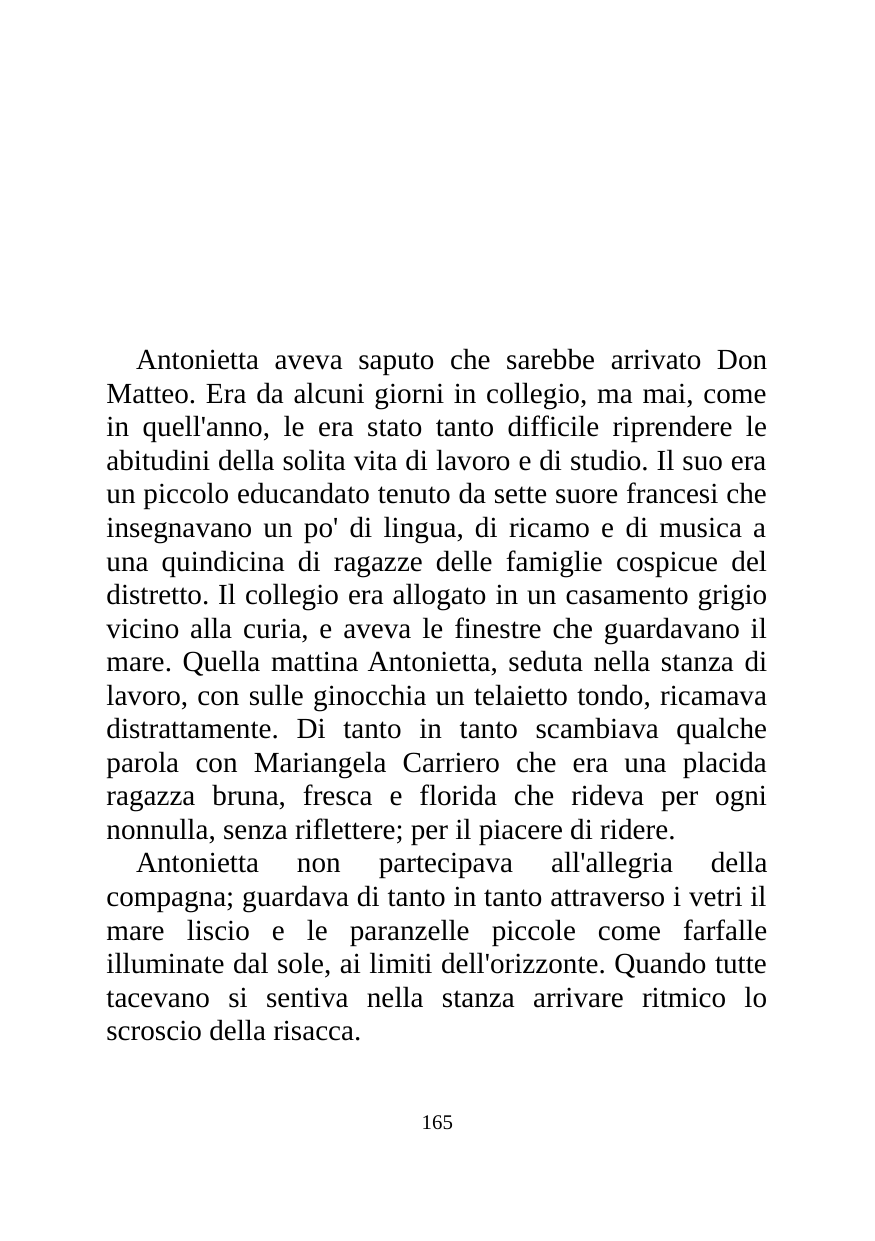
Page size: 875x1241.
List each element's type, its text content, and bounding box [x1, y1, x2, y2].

text Antonietta non partecipava all'allegria della compagna; guardava di tanto in tanto attraverso i vetri il mare liscio e le paranzelle piccole come farfalle illuminate dal sole, ai limiti dell'orizzonte. Quando tutte tacevano si sentiva nella stanza arrivare ritmico lo scroscio della risacca. [106, 846, 768, 1047]
text Antonietta aveva saputo che sarebbe arrivato Don Matteo. Era da alcuni giorni in collegio, ma mai, come in quell'anno, le era stato tanto difficile riprendere le abitudini della solita vita di lavoro e di studio. Il suo era un piccolo educandato tenuto da sette suore francesi che insegnavano un po' di lingua, di ricamo e di musica a una quindicina di ragazze delle famiglie cospicue del distretto. Il collegio era allogato in un casamento grigio vicino alla curia, e aveva le finestre che guardavano il mare. Quella mattina Antonietta, seduta nella stanza di lavoro, con sulle ginocchia un telaietto tondo, ricamava distrattamente. Di tanto in tanto scambiava qualche parola con Mariangela Carriero che era una placida ragazza bruna, fresca e florida che rideva per ogni nonnulla, senza riflettere; per il piacere di ridere. [106, 342, 768, 846]
